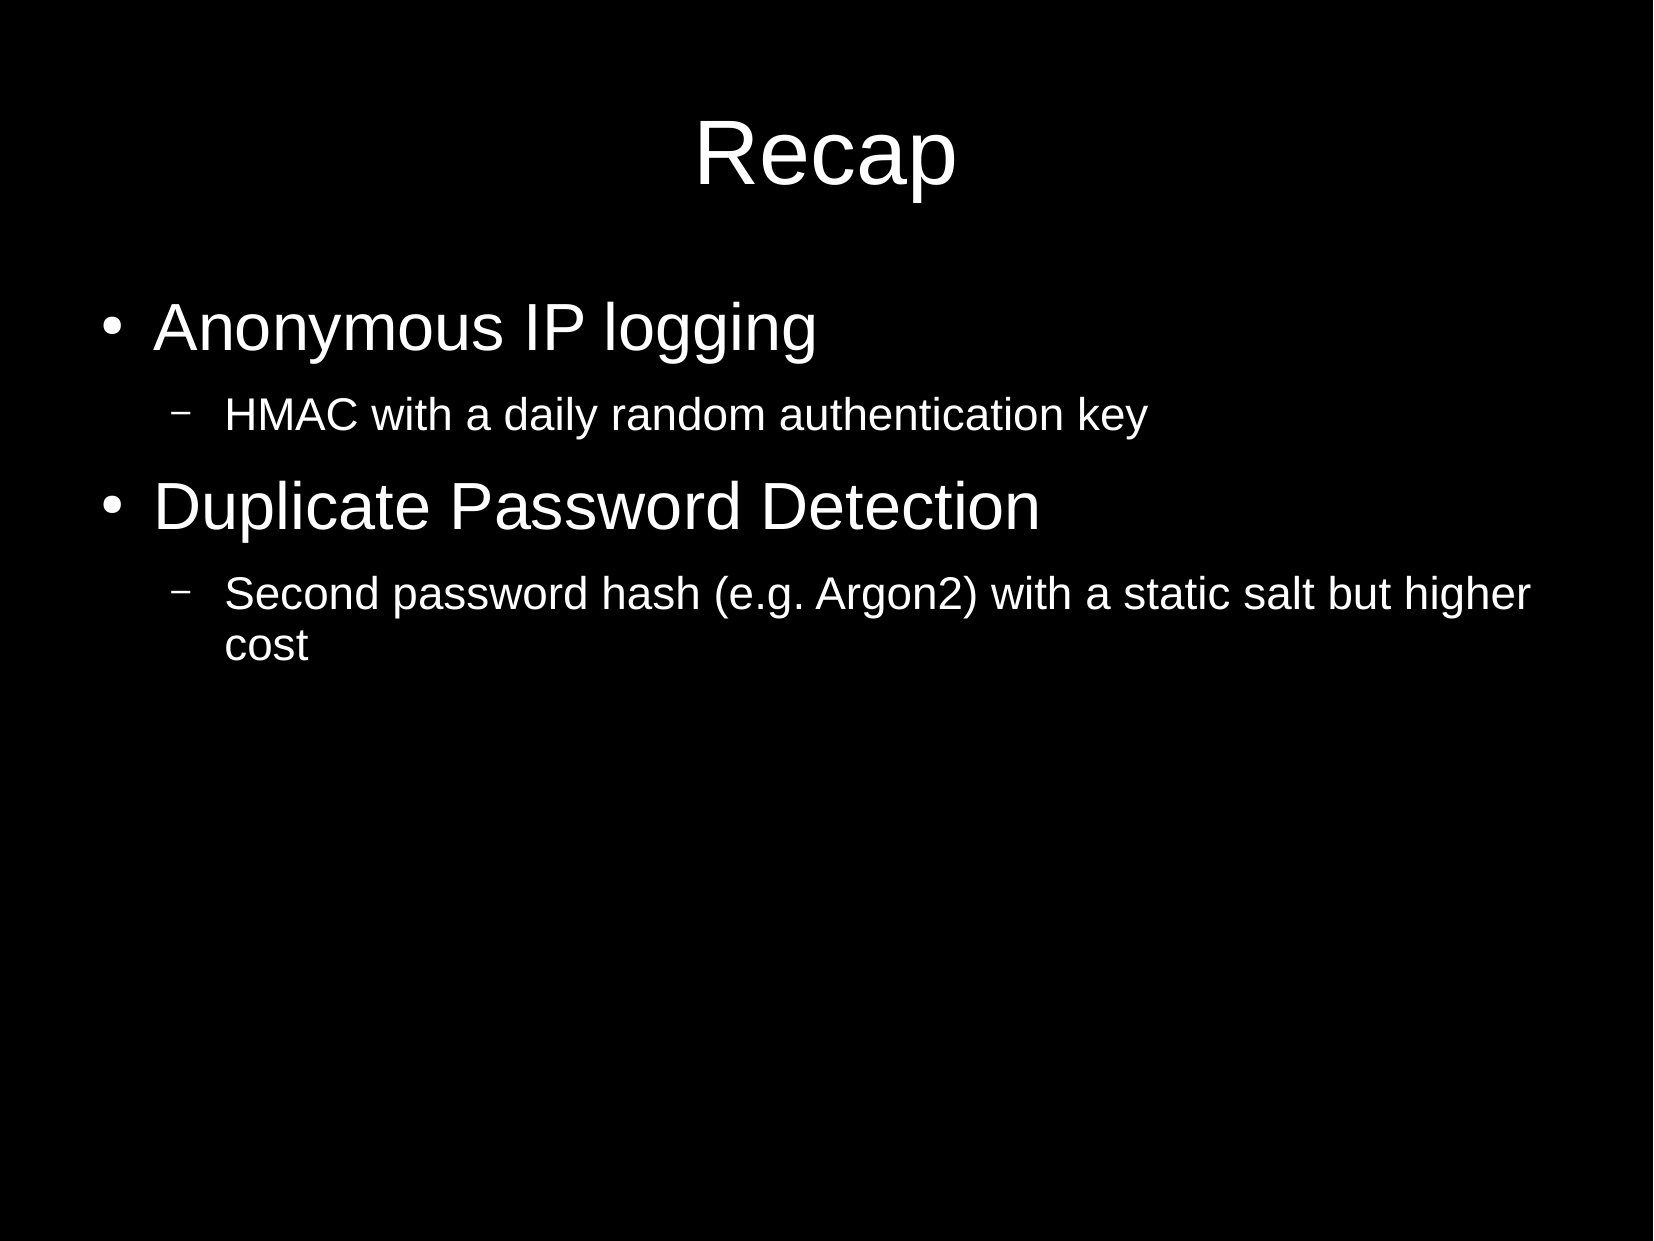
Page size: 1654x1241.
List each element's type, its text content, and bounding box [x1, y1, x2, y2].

list Anonymous IP logging HMAC with a daily random authentication key Duplicate Password Detection Second password hash (e.g. Argon2) with a static salt but higher cost [82, 290, 1571, 1156]
title Recap [82, 49, 1571, 257]
